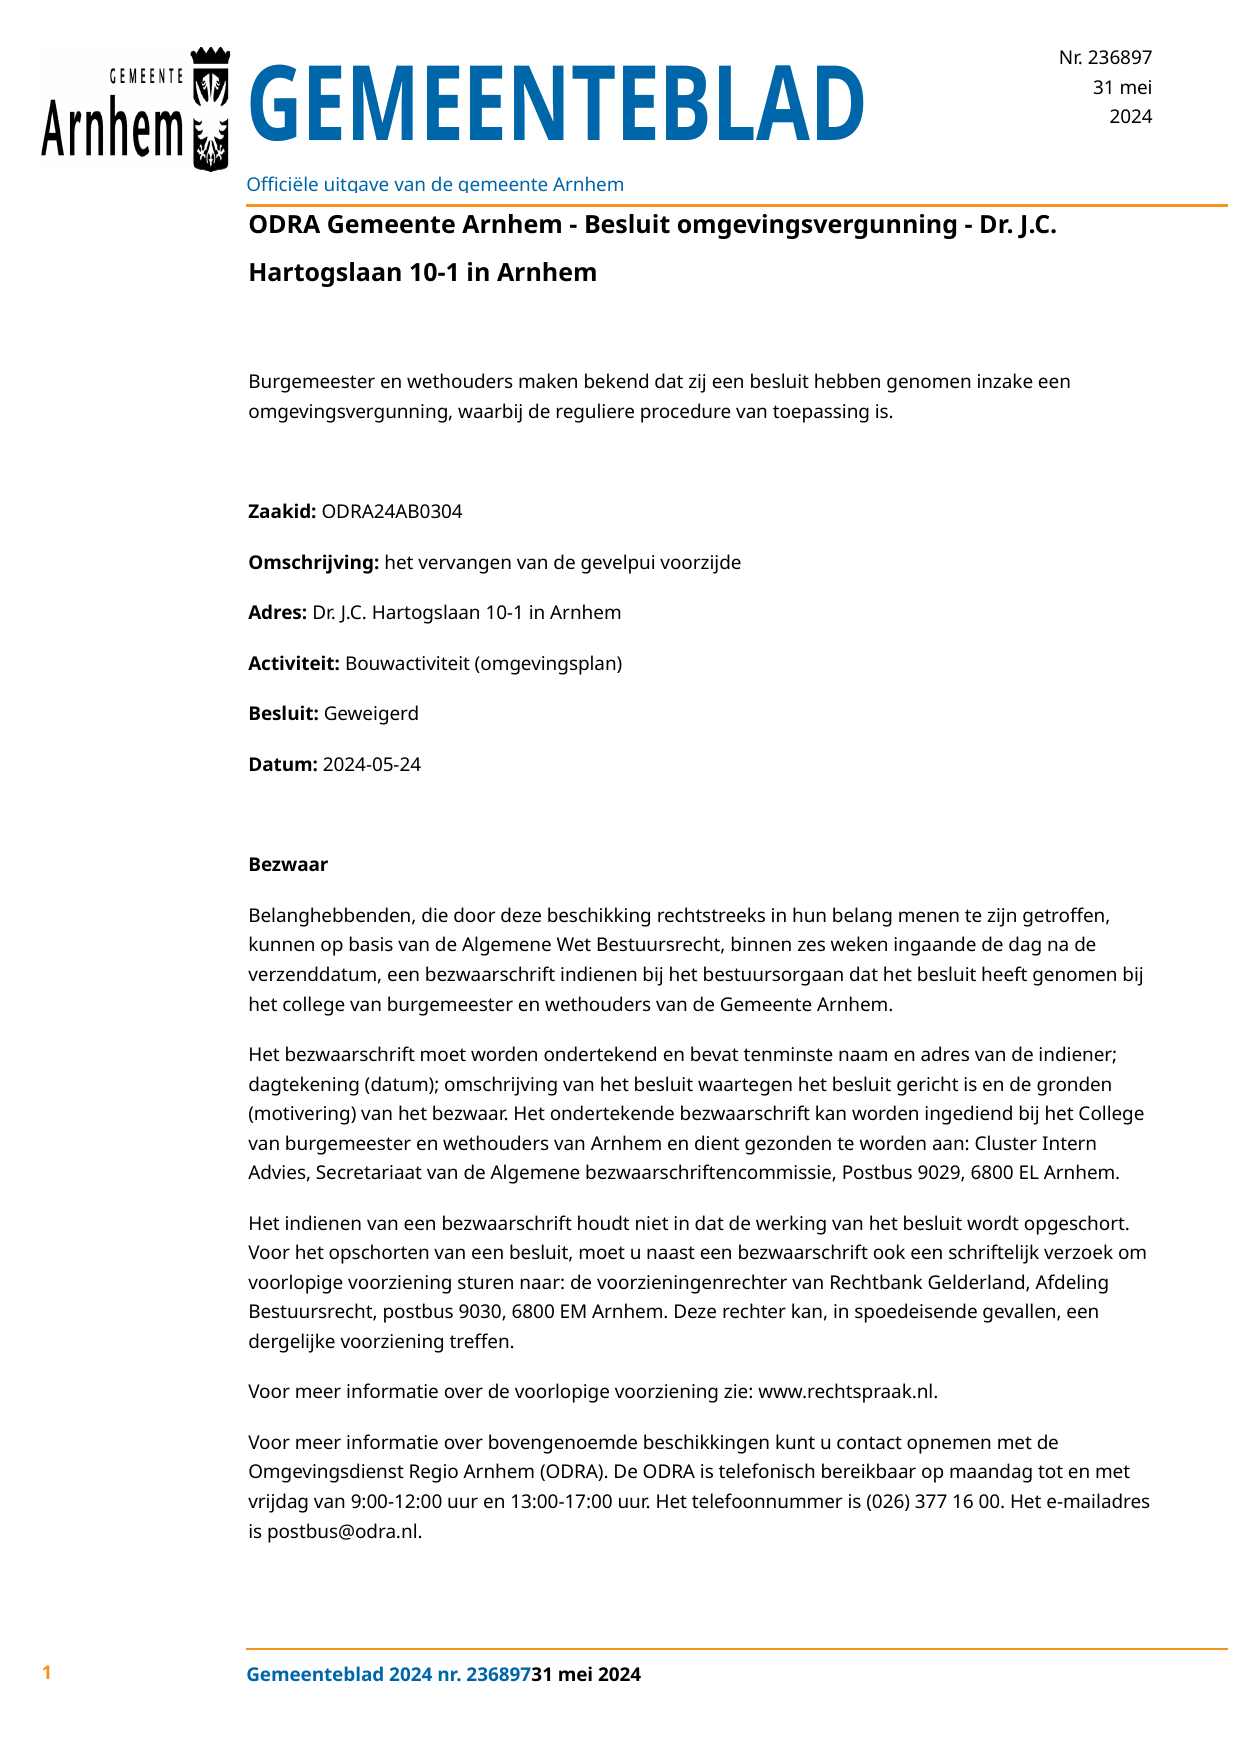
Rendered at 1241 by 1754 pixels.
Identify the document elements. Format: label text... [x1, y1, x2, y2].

text Voor meer informatie over bovengenoemde beschikkingen kunt u contact opnemen met de Omgevingsdienst Regio Arnhem (ODRA). De ODRA is telefonisch bereikbaar op maandag tot en met vrijdag van 9:00-12:00 uur en 13:00-17:00 uur. Het telefoonnummer is (026) 377 16 00. Het e-mailadres is postbus@odra.nl. [248, 1429, 1152, 1544]
text Het indienen van een bezwaarschrift houdt niet in dat de werking van het besluit wordt opgeschort. Voor het opschorten van een besluit, moet u naast een bezwaarschrift ook een schriftelijk verzoek om voorlopige voorziening sturen naar: de voorzieningenrechter van Rechtbank Gelderland, Afdeling Bestuursrecht, postbus 9030, 6800 EM Arnhem. Deze rechter kan, in spoedeisende gevallen, een dergelijke voorziening treffen. [248, 1210, 1152, 1354]
text ODRA Gemeente Arnhem - Besluit omgevingsvergunning - Dr. J.C. Hartogslaan 10-1 in Arnhem [248, 207, 1152, 288]
text Activiteit: Bouwactiviteit (omgevingsplan) [248, 650, 1152, 676]
text Zaakid: ODRA24AB0304 [248, 499, 1152, 524]
text Belanghebbenden, die door deze beschikking rechtstreeks in hun belang menen te zijn getroffen, kunnen op basis van de Algemene Wet Bestuursrecht, binnen zes weken ingaande de dag na de verzenddatum, een bezwaarschrift indienen bij het bestuursorgaan dat het besluit heeft genomen bij het college van burgemeester en wethouders van de Gemeente Arnhem. [248, 902, 1152, 1017]
text Bezwaar [248, 852, 1152, 877]
text Voor meer informatie over de voorlopige voorziening zie: www.rechtspraak.nl. [248, 1379, 1152, 1404]
text Datum: 2024-05-24 [248, 751, 1152, 777]
text Adres: Dr. J.C. Hartogslaan 10-1 in Arnhem [248, 599, 1152, 625]
text Besluit: Geweigerd [248, 700, 1152, 726]
text Omschrijving: het vervangen van de gevelpui voorzijde [248, 549, 1152, 575]
text Het bezwaarschrift moet worden ondertekend en bevat tenminste naam en adres van de indiener; dagtekening (datum); omschrijving van het besluit waartegen het besluit gericht is en de gronden (motivering) van het bezwaar. Het ondertekende bezwaarschrift kan worden ingediend bij het College van burgemeester en wethouders van Arnhem en dient gezonden te worden aan: Cluster Intern Advies, Secretariaat van de Algemene bezwaarschriftencommissie, Postbus 9029, 6800 EL Arnhem. [248, 1041, 1152, 1185]
text Burgemeester en wethouders maken bekend dat zij een besluit hebben genomen inzake een omgevingsvergunning, waarbij de reguliere procedure van toepassing is. [248, 368, 1152, 424]
picture [41, 47, 231, 172]
